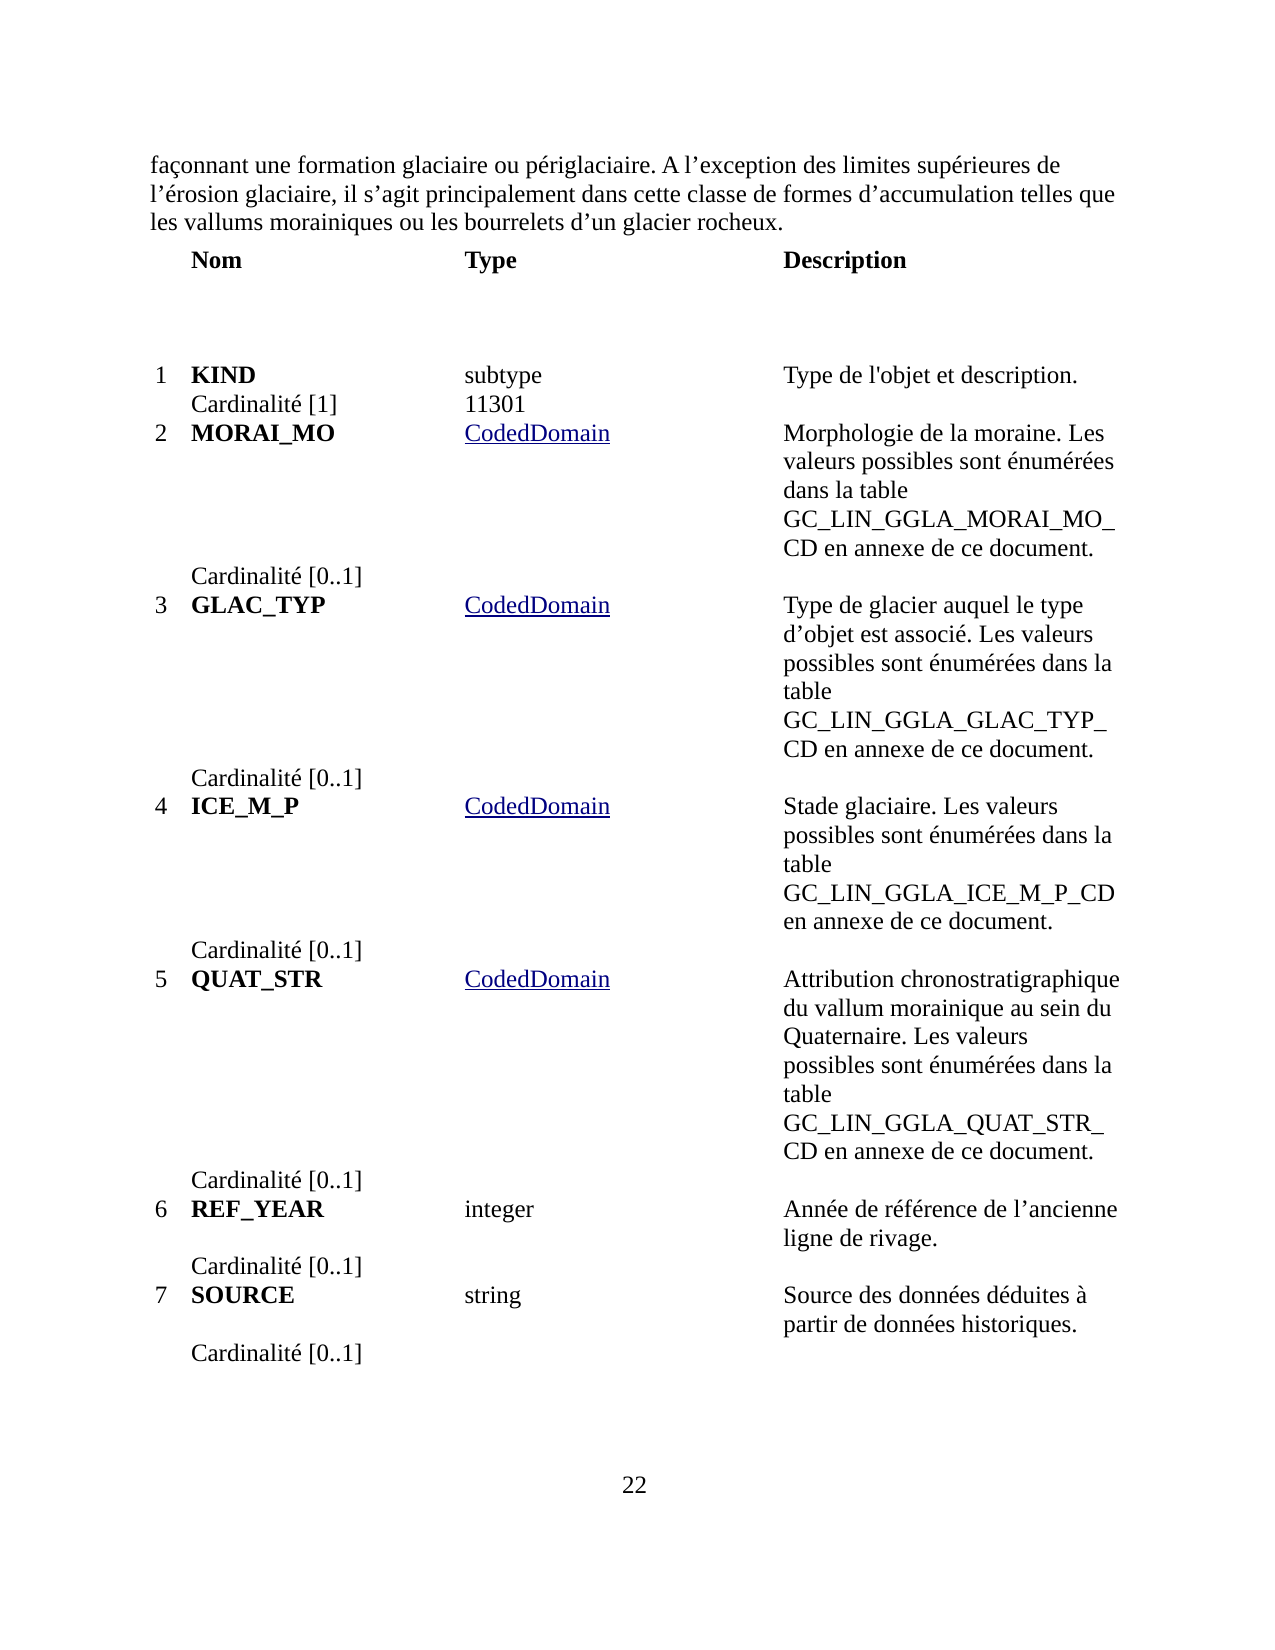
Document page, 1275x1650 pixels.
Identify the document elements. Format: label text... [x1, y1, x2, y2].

table_cell Attribution chronostratigraphique du vallum morainique au sein du Quaternaire. Les valeurs possibles sont énumérées dans la table GC_LIN_GGLA_QUAT_STR_CD en annexe de ce document. [779, 964, 1125, 1165]
table_cell Source des données déduites à partir de données historiques. [779, 1280, 1125, 1338]
table_cell 5 [150, 964, 186, 1165]
table_cell Cardinalité [0..1] [186, 1251, 460, 1280]
table_cell SOURCE [186, 1280, 460, 1338]
table_cell 3 [150, 590, 186, 763]
table_cell [460, 561, 779, 590]
text façonnant une formation glaciaire ou périglaciaire. A l’exception des limites supérieures de l’érosion glaciaire, il s’agit principalement dans cette classe de formes d’accumulation telles que les vallums morainiques ou les bourrelets d’un glacier rocheux. [150, 150, 1125, 236]
table_cell GLAC_TYP [186, 590, 460, 763]
table_cell Morphologie de la moraine. Les valeurs possibles sont énumérées dans la table GC_LIN_GGLA_MORAI_MO_CD en annexe de ce document. [779, 418, 1125, 561]
table_cell subtype [460, 360, 779, 389]
table_cell 11301 [460, 389, 779, 418]
table_cell [150, 1165, 186, 1194]
table_cell [779, 389, 1125, 418]
table_cell 6 [150, 1194, 186, 1251]
table_cell Stade glaciaire. Les valeurs possibles sont énumérées dans la table GC_LIN_GGLA_ICE_M_P_CD en annexe de ce document. [779, 791, 1125, 935]
table_cell 2 [150, 418, 186, 561]
table_cell [460, 763, 779, 791]
table_cell [150, 763, 186, 791]
table_cell [460, 1338, 779, 1366]
table_cell Type de glacier auquel le type d’objet est associé. Les valeurs possibles sont énumérées dans la table GC_LIN_GGLA_GLAC_TYP_CD en annexe de ce document. [779, 590, 1125, 763]
table_cell 1 [150, 360, 186, 389]
table_cell integer [460, 1194, 779, 1251]
table_cell [150, 1251, 186, 1280]
table_cell KIND [186, 360, 460, 389]
table_header Type [460, 245, 779, 360]
table_cell [779, 935, 1125, 964]
table_cell [779, 1165, 1125, 1194]
table_cell [150, 1338, 186, 1366]
table_header Nom [186, 245, 460, 360]
table_cell [460, 1165, 779, 1194]
table_header Description [779, 245, 1125, 360]
table_cell Cardinalité [0..1] [186, 561, 460, 590]
table_cell [460, 1251, 779, 1280]
table_cell REF_YEAR [186, 1194, 460, 1251]
table_cell Cardinalité [0..1] [186, 763, 460, 791]
table_cell [779, 561, 1125, 590]
table_cell [150, 561, 186, 590]
table_cell [150, 935, 186, 964]
table_cell CodedDomain [460, 590, 779, 763]
table_cell Cardinalité [0..1] [186, 935, 460, 964]
table_cell [779, 763, 1125, 791]
table_cell string [460, 1280, 779, 1338]
table_cell Cardinalité [0..1] [186, 1338, 460, 1366]
table_cell ICE_M_P [186, 791, 460, 935]
table_cell 7 [150, 1280, 186, 1338]
table_cell [150, 389, 186, 418]
table_cell [779, 1251, 1125, 1280]
table_cell [779, 1338, 1125, 1366]
table_cell Type de l'objet et description. [779, 360, 1125, 389]
table_cell 4 [150, 791, 186, 935]
table_cell Cardinalité [1] [186, 389, 460, 418]
table_cell [460, 935, 779, 964]
table_cell QUAT_STR [186, 964, 460, 1165]
table_cell MORAI_MO [186, 418, 460, 561]
table_cell CodedDomain [460, 791, 779, 935]
table_cell Cardinalité [0..1] [186, 1165, 460, 1194]
table_header [150, 245, 186, 360]
table_cell Année de référence de l’ancienne ligne de rivage. [779, 1194, 1125, 1251]
table_cell CodedDomain [460, 964, 779, 1165]
table_cell CodedDomain [460, 418, 779, 561]
